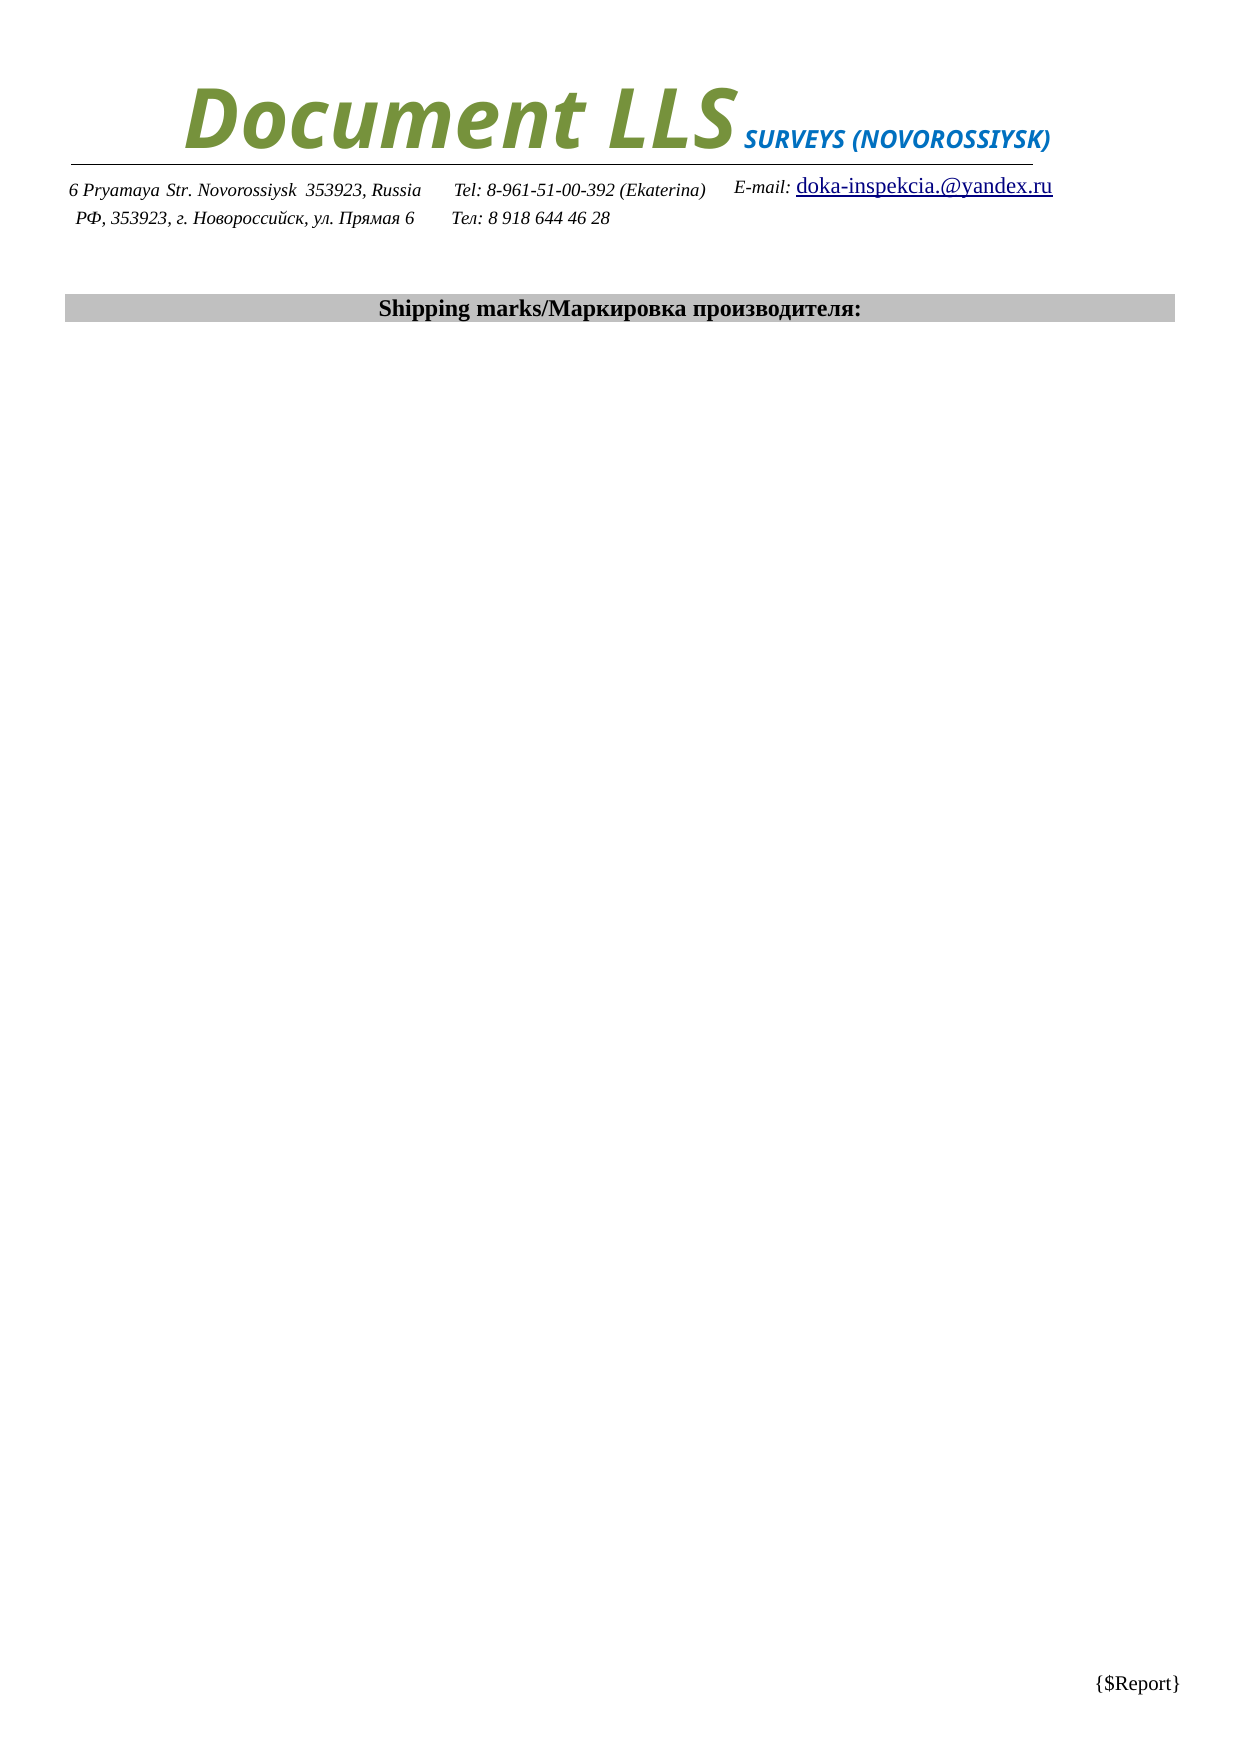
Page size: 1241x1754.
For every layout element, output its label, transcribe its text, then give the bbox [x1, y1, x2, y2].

table_header Shipping marks/Маркировка производителя: [59, 288, 1181, 327]
table_cell [620, 328, 1181, 378]
table_cell [59, 328, 620, 378]
